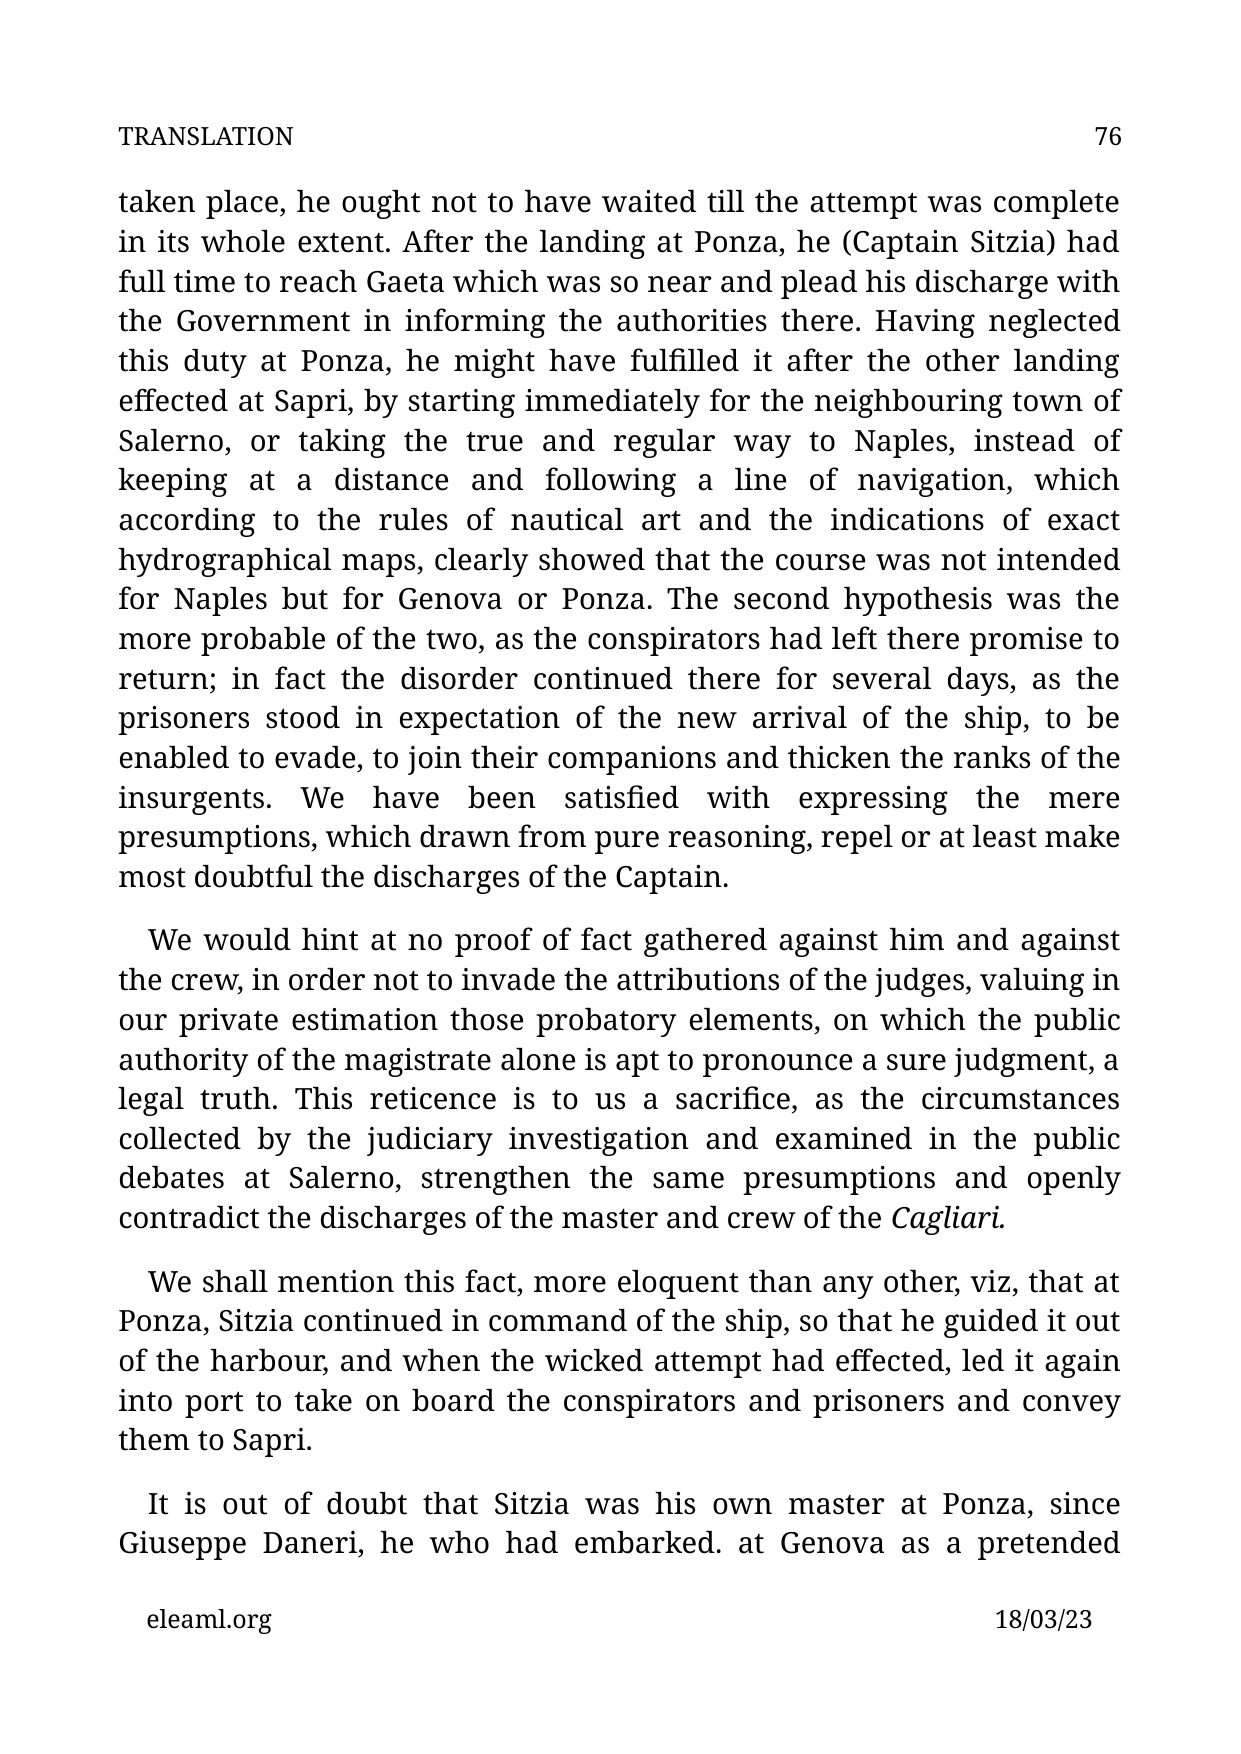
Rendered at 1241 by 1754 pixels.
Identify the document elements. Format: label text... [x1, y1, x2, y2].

text taken place, he ought not to have waited till the attempt was complete in its whole extent. After the landing at Ponza, he (Captain Sitzia) had full time to reach Gaeta which was so near and plead his discharge with the Government in informing the authorities there. Having neglected this duty at Ponza, he might have fulfilled it after the other landing effected at Sapri, by starting immediately for the neighbouring town of Salerno, or taking the true and regular way to Naples, instead of keeping at a distance and following a line of navigation, which according to the rules of nautical art and the indications of exact hydrographical maps, clearly showed that the course was not intended for Naples but for Genova or Ponza. The second hypothesis was the more probable of the two, as the conspirators had left there promise to return; in fact the disorder continued there for several days, as the prisoners stood in expectation of the new arrival of the ship, to be enabled to evade, to join their companions and thicken the ranks of the insurgents. We have been satisfied with expressing the mere presumptions, which drawn from pure reasoning, repel or at least make most doubtful the discharges of the Captain. [118, 182, 1122, 896]
text We shall mention this fact, more eloquent than any other, viz, that at Ponza, Sitzia continued in command of the ship, so that he guided it out of the harbour, and when the wicked attempt had effected, led it again into port to take on board the conspirators and prisoners and convey them to Sapri. [118, 1261, 1122, 1459]
text It is out of doubt that Sitzia was his own master at Ponza, since Giuseppe Daneri, he who had embarked. at Genova as a pretended [118, 1483, 1122, 1562]
text We would hint at no proof of fact gathered against him and against the crew, in order not to invade the attributions of the judges, valuing in our private estimation those probatory elements, on which the public authority of the magistrate alone is apt to pronounce a sure judgment, a legal truth. This reticence is to us a sacrifice, as the circumstances collected by the judiciary investigation and examined in the public debates at Salerno, strengthen the same presumptions and openly contradict the discharges of the master and crew of the Cagliari. [118, 920, 1122, 1237]
